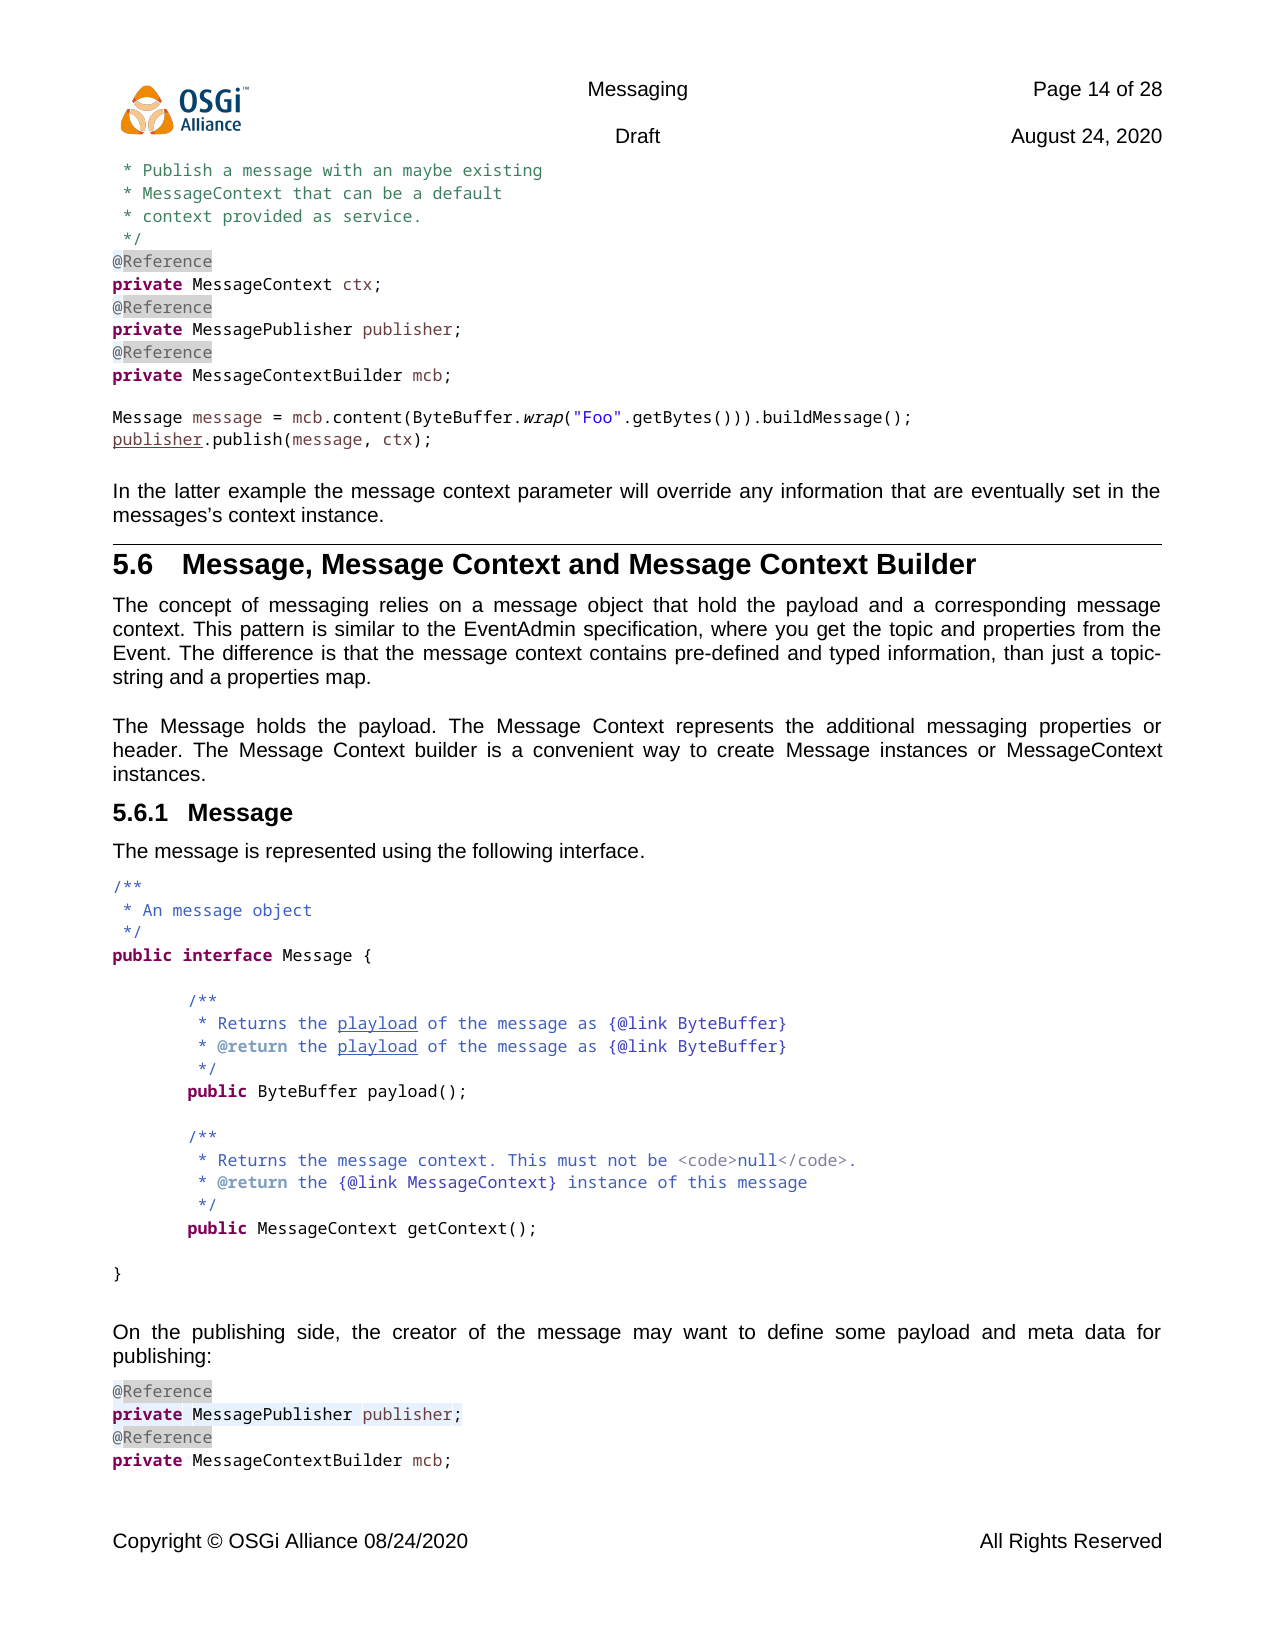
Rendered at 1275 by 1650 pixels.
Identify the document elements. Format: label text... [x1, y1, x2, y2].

text On the publishing side, the creator of the message may want to define some payload and meta data for publishing: [112, 1320, 1162, 1368]
text * Returns the playload of the message as {@link ByteBuffer} [112, 1012, 1162, 1035]
text /** [112, 989, 1162, 1012]
text * context provided as service. [112, 204, 1162, 227]
text */ [112, 921, 1162, 944]
text * MessageContext that can be a default [112, 182, 1162, 204]
text @Reference [112, 250, 1162, 272]
text @Reference [112, 1426, 1162, 1448]
text Message message = mcb.content(ByteBuffer.wrap("Foo".getBytes())).buildMessage(); [112, 405, 1162, 428]
text @Reference [112, 295, 1162, 318]
text private MessagePublisher publisher; [112, 1403, 1162, 1426]
text @Reference [112, 1380, 1162, 1403]
text } [112, 1262, 1162, 1284]
text * Publish a message with an maybe existing [112, 159, 1162, 182]
text The message is represented using the following interface. [112, 839, 1162, 863]
text public MessageContext getContext(); [112, 1216, 1162, 1239]
text private MessageContextBuilder mcb; [112, 363, 1162, 386]
text * Returns the message context. This must not be <code>null</code>. [112, 1148, 1162, 1171]
text private MessageContext ctx; [112, 272, 1162, 295]
text * @return the {@link MessageContext} instance of this message [112, 1171, 1162, 1194]
text */ [112, 1194, 1162, 1216]
text The concept of messaging relies on a message object that hold the payload and a corresponding message context. This pattern is similar to the EventAdmin specification, where you get the topic and properties from the Event. The difference is that the message context contains pre-defined and typed information, than just a topic-string and a properties map. [112, 593, 1162, 689]
subtitle Message [112, 798, 1162, 827]
text publisher.publish(message, ctx); [112, 428, 1162, 451]
text * An message object [112, 898, 1162, 921]
picture [113, 78, 257, 142]
text public ByteBuffer payload(); [112, 1080, 1162, 1103]
text /** [112, 1126, 1162, 1148]
text public interface Message { [112, 944, 1162, 967]
text @Reference [112, 341, 1162, 363]
text */ [112, 227, 1162, 250]
subtitle Message, Message Context and Message Context Builder [112, 545, 1162, 580]
text private MessagePublisher publisher; [112, 318, 1162, 341]
text private MessageContextBuilder mcb; [112, 1448, 1162, 1471]
text The Message holds the payload. The Message Context represents the additional messaging properties or header. The Message Context builder is a convenient way to create Message instances or MessageContext instances. [112, 714, 1162, 786]
text In the latter example the message context parameter will override any information that are eventually set in the messages’s context instance. [112, 479, 1162, 527]
text /** [112, 876, 1162, 898]
text */ [112, 1057, 1162, 1080]
text * @return the playload of the message as {@link ByteBuffer} [112, 1035, 1162, 1057]
